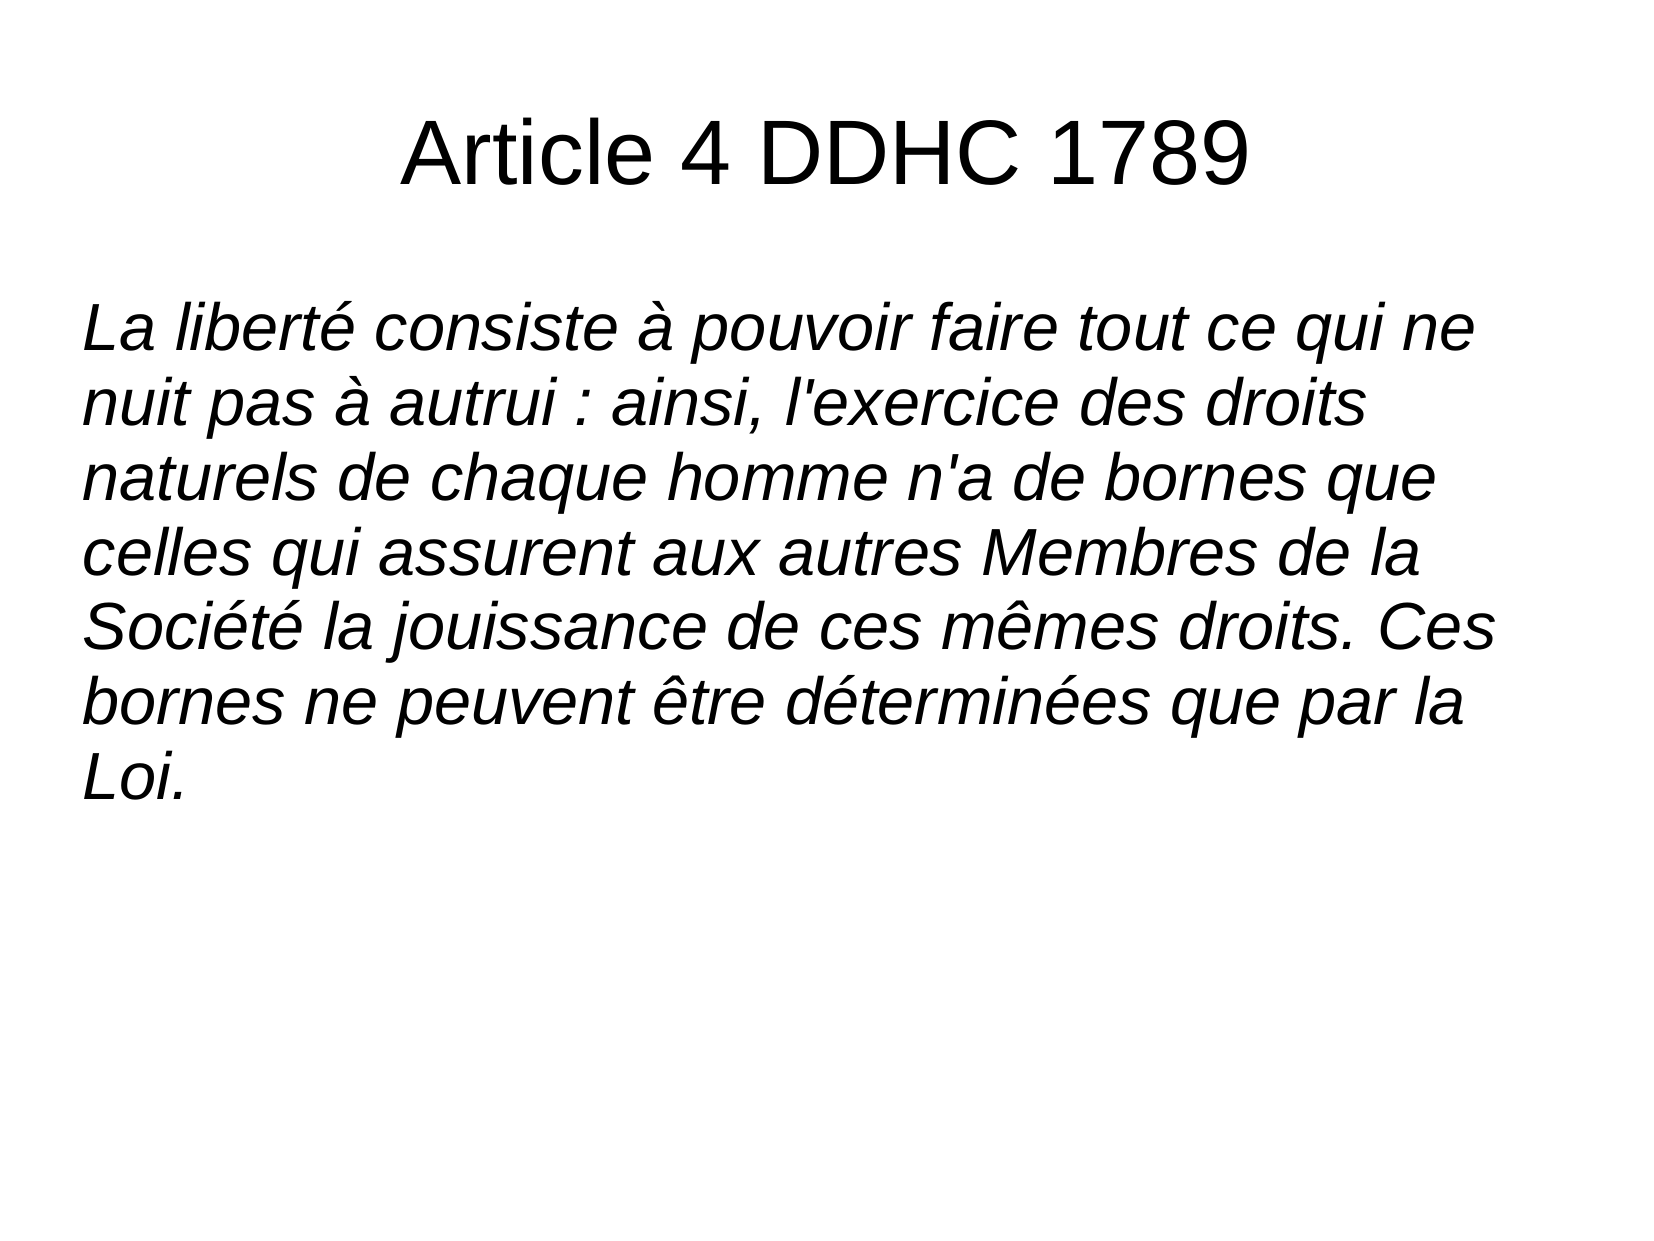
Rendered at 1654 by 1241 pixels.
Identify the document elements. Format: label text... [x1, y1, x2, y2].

list La liberté consiste à pouvoir faire tout ce qui ne nuit pas à autrui : ainsi, l'exercice des droits naturels de chaque homme n'a de bornes que celles qui assurent aux autres Membres de la Société la jouissance de ces mêmes droits. Ces bornes ne peuvent être déterminées que par la Loi. [82, 290, 1571, 1010]
title Article 4 DDHC 1789 [82, 49, 1571, 257]
